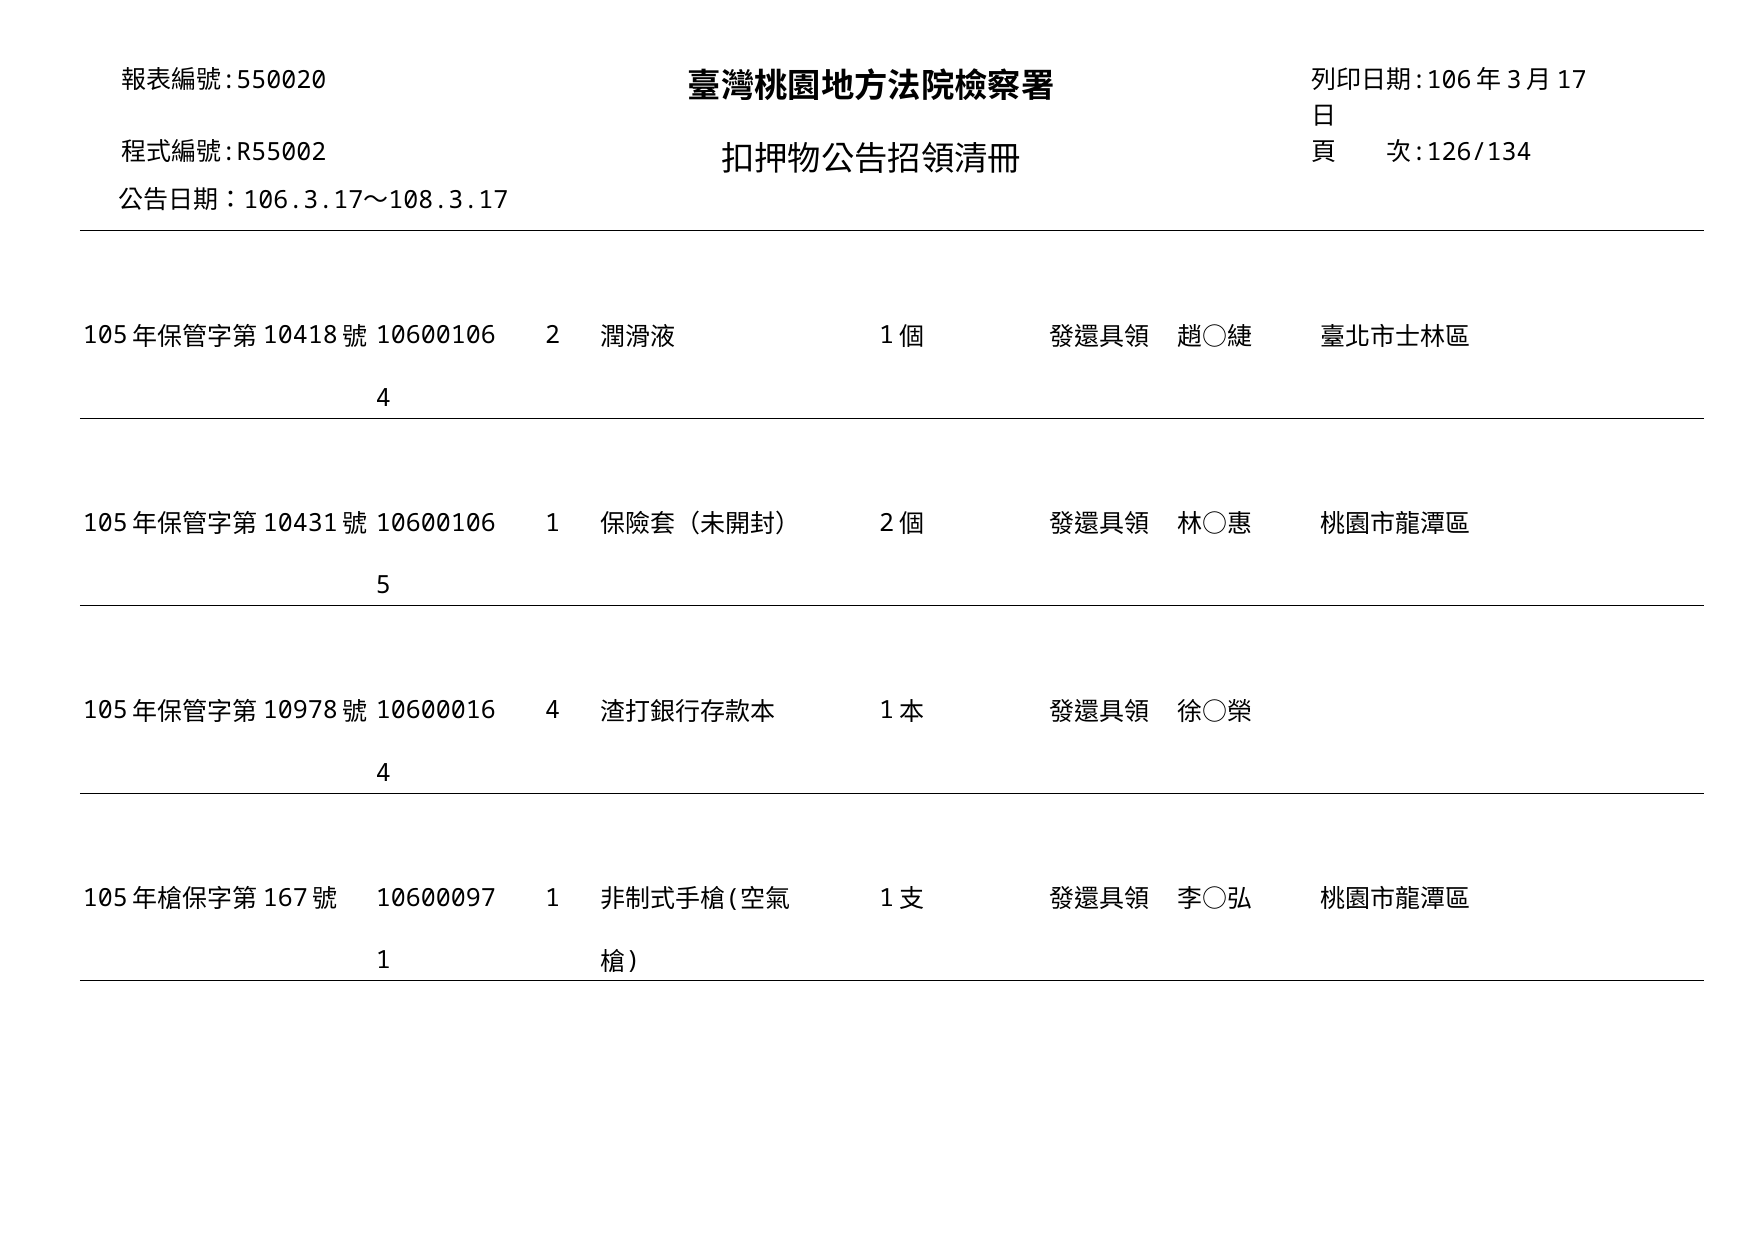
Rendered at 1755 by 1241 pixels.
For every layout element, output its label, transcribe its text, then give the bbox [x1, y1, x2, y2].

table_cell 106000164 [373, 606, 507, 792]
table_cell 105年槍保字第167號 [80, 794, 373, 980]
table_cell [1317, 606, 1575, 792]
table_cell 1 [507, 794, 597, 980]
table_cell [927, 231, 1046, 417]
table_cell 1個 [808, 231, 927, 417]
table_cell 桃園市龍潭區 [1317, 419, 1575, 605]
table_cell 潤滑液 [597, 231, 807, 417]
table_cell 發還具領 [1046, 606, 1175, 792]
table_cell 2個 [808, 419, 927, 605]
table_cell [927, 606, 1046, 792]
table_cell [1575, 419, 1704, 605]
table_cell 發還具領 [1046, 231, 1175, 417]
table_cell [1575, 794, 1704, 980]
table_cell 保險套（未開封） [597, 419, 807, 605]
table_cell [1575, 231, 1704, 417]
table_cell 106001065 [373, 419, 507, 605]
table_cell [927, 794, 1046, 980]
table_cell 1 [507, 419, 597, 605]
table_cell 李○弘 [1175, 794, 1317, 980]
table_cell 發還具領 [1046, 419, 1175, 605]
table_cell 渣打銀行存款本 [597, 606, 807, 792]
table_cell 發還具領 [1046, 794, 1175, 980]
table_cell 106000971 [373, 794, 507, 980]
table_cell 2 [507, 231, 597, 417]
table_cell [927, 419, 1046, 605]
table_cell 1支 [808, 794, 927, 980]
table_cell 105年保管字第10418號 [80, 231, 373, 417]
table_cell 桃園市龍潭區 [1317, 794, 1575, 980]
table_cell [1575, 606, 1704, 792]
table_cell 4 [507, 606, 597, 792]
table_cell 趙○緁 [1175, 231, 1317, 417]
table_cell 徐○榮 [1175, 606, 1317, 792]
table_cell 臺北市士林區 [1317, 231, 1575, 417]
table_cell 林○惠 [1175, 419, 1317, 605]
table_cell 106001064 [373, 231, 507, 417]
table_cell 1本 [808, 606, 927, 792]
table_cell 非制式手槍(空氣槍) [597, 794, 807, 980]
table_cell 105年保管字第10978號 [80, 606, 373, 792]
table_cell 105年保管字第10431號 [80, 419, 373, 605]
